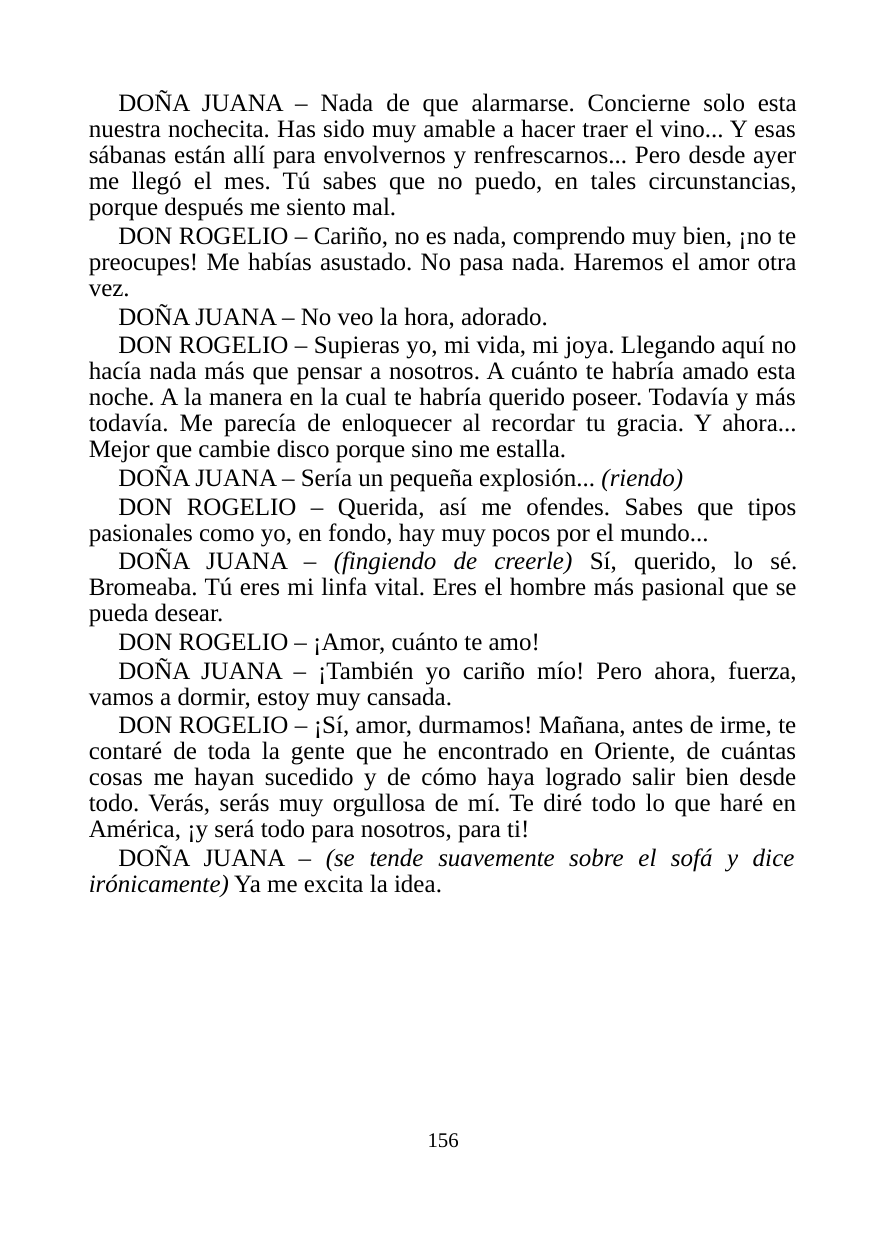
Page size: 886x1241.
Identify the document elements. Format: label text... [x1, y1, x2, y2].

text DON ROGELIO – ¡Sí, amor, durmamos! Mañana, antes de irme, te contaré de toda la gente que he encontrado en Oriente, de cuántas cosas me hayan sucedido y de cómo haya logrado salir bien desde todo. Verás, serás muy orgullosa de mí. Te diré todo lo que haré en América, ¡y será todo para nosotros, para ti! [88, 710, 797, 843]
text DOÑA JUANA – Sería un pequeña explosión... (riendo) [88, 463, 797, 492]
text DON ROGELIO – ¡Amor, cuánto te amo! [88, 627, 797, 656]
text DOÑA JUANA – Nada de que alarmarse. Concierne solo esta nuestra nochecita. Has sido muy amable a hacer traer el vino... Y esas sábanas están allí para envolvernos y renfrescarnos... Pero desde ayer me llegó el mes. Tú sabes que no puedo, en tales circunstancias, porque después me siento mal. [88, 88, 797, 221]
text DON ROGELIO – Querida, así me ofendes. Sabes que tipos pasionales como yo, en fondo, hay muy pocos por el mundo... [88, 492, 797, 546]
text DOÑA JUANA – No veo la hora, adorado. [88, 302, 797, 330]
text DON ROGELIO – Supieras yo, mi vida, mi joya. Llegando aquí no hacía nada más que pensar a nosotros. A cuánto te habría amado esta noche. A la manera en la cual te habría querido poseer. Todavía y más todavía. Me parecía de enloquecer al recordar tu gracia. Y ahora... Mejor que cambie disco porque sino me estalla. [88, 330, 797, 463]
text DOÑA JUANA – (fingiendo de creerle) Sí, querido, lo sé. Bromeaba. Tú eres mi linfa vital. Eres el hombre más pasional que se pueda desear. [88, 546, 797, 627]
text DOÑA JUANA – ¡También yo cariño mío! Pero ahora, fuerza, vamos a dormir, estoy muy cansada. [88, 656, 797, 710]
text DOÑA JUANA – (se tende suavemente sobre el sofá y dice irónicamente) Ya me excita la idea. [88, 843, 797, 898]
text DON ROGELIO – Cariño, no es nada, comprendo muy bien, ¡no te preocupes! Me habías asustado. No pasa nada. Haremos el amor otra vez. [88, 221, 797, 302]
